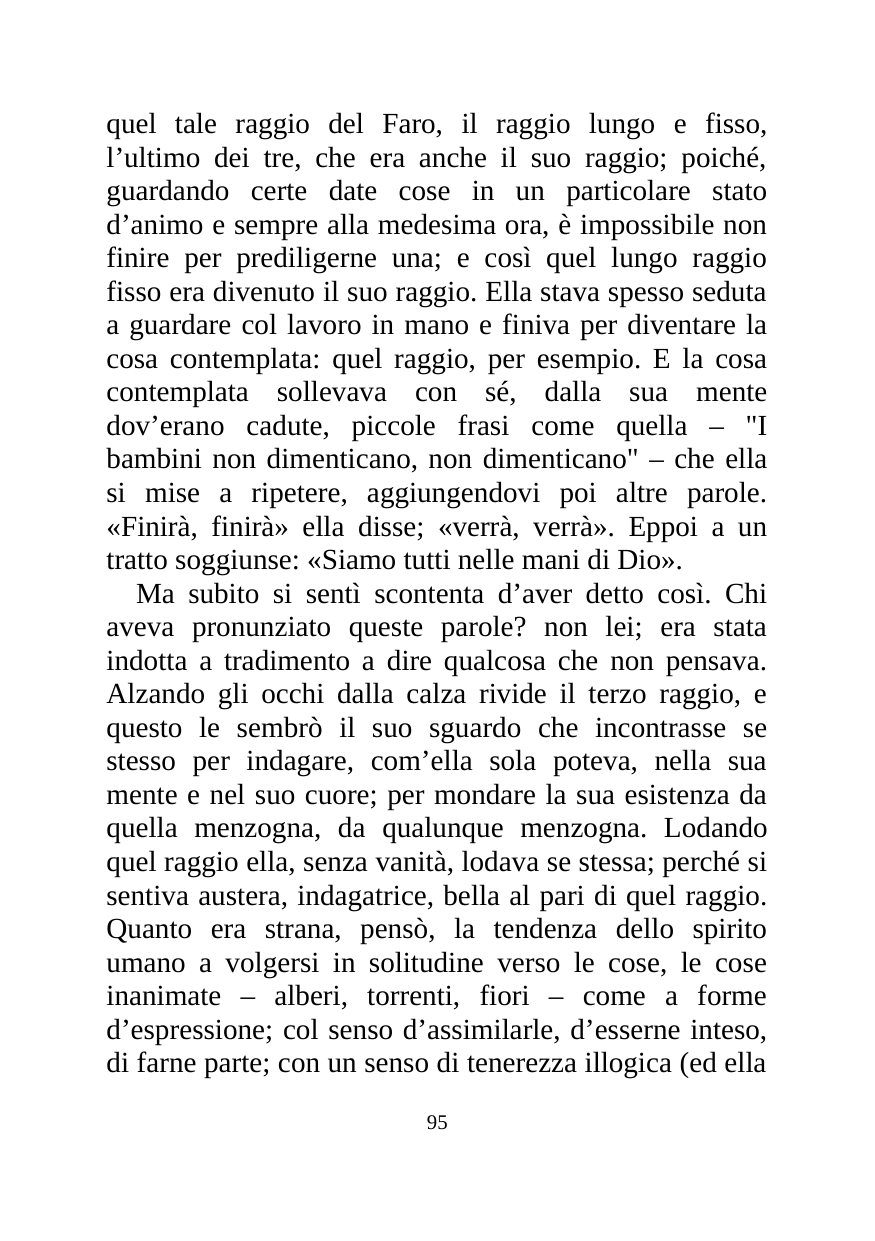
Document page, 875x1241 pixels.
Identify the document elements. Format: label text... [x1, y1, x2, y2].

text Ma subito si sentì scontenta d’aver detto così. Chi aveva pronunziato queste parole? non lei; era stata indotta a tradimento a dire qualcosa che non pensava. Alzando gli occhi dalla calza rivide il terzo raggio, e questo le sembrò il suo sguardo che incontrasse se stesso per indagare, com’ella sola poteva, nella sua mente e nel suo cuore; per mondare la sua esistenza da quella menzogna, da qualunque menzogna. Lodando quel raggio ella, senza vanità, lodava se stessa; perché si sentiva austera, indagatrice, bella al pari di quel raggio. Quanto era strana, pensò, la tendenza dello spirito umano a volgersi in solitudine verso le cose, le cose inanimate – alberi, torrenti, fiori – come a forme d’espressione; col senso d’assimilarle, d’esserne inteso, di farne parte; con un senso di tenerezza illogica (ed ella [106, 576, 768, 1079]
text quel tale raggio del Faro, il raggio lungo e fisso, l’ultimo dei tre, che era anche il suo raggio; poiché, guardando certe date cose in un particolare stato d’animo e sempre alla medesima ora, è impossibile non finire per prediligerne una; e così quel lungo raggio fisso era divenuto il suo raggio. Ella stava spesso seduta a guardare col lavoro in mano e finiva per diventare la cosa contemplata: quel raggio, per esempio. E la cosa contemplata sollevava con sé, dalla sua mente dov’erano cadute, piccole frasi come quella – "I bambini non dimenticano, non dimenticano" – che ella si mise a ripetere, aggiungendovi poi altre parole. «Finirà, finirà» ella disse; «verrà, verrà». Eppoi a un tratto soggiunse: «Siamo tutti nelle mani di Dio». [106, 106, 768, 576]
